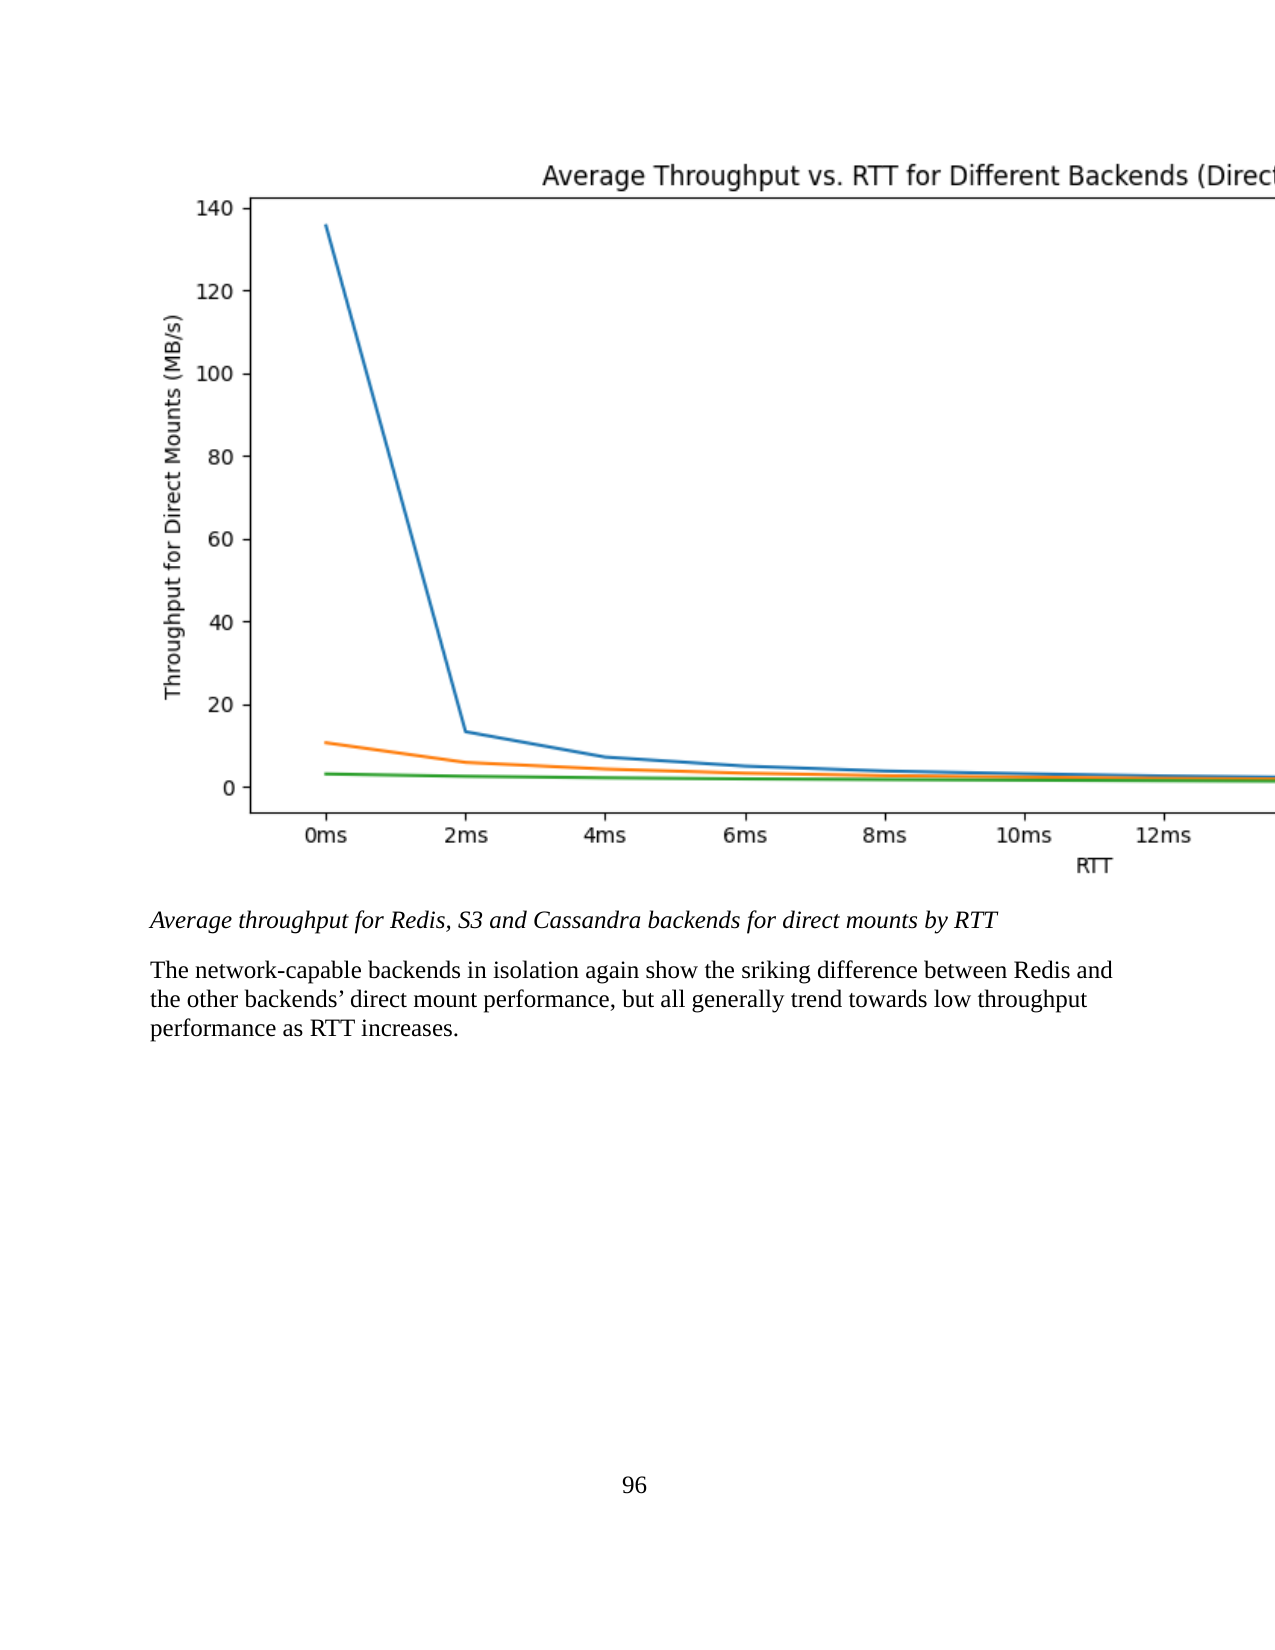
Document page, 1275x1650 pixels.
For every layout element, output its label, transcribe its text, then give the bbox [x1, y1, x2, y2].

text The network-capable backends in isolation again show the sriking difference between Redis and the other backends’ direct mount performance, but all generally trend towards low throughput performance as RTT increases. [150, 955, 1125, 1041]
text Average throughput for Redis, S3 and Cassandra backends for direct mounts by RTT [150, 905, 1125, 934]
picture [150, 150, 1275, 893]
